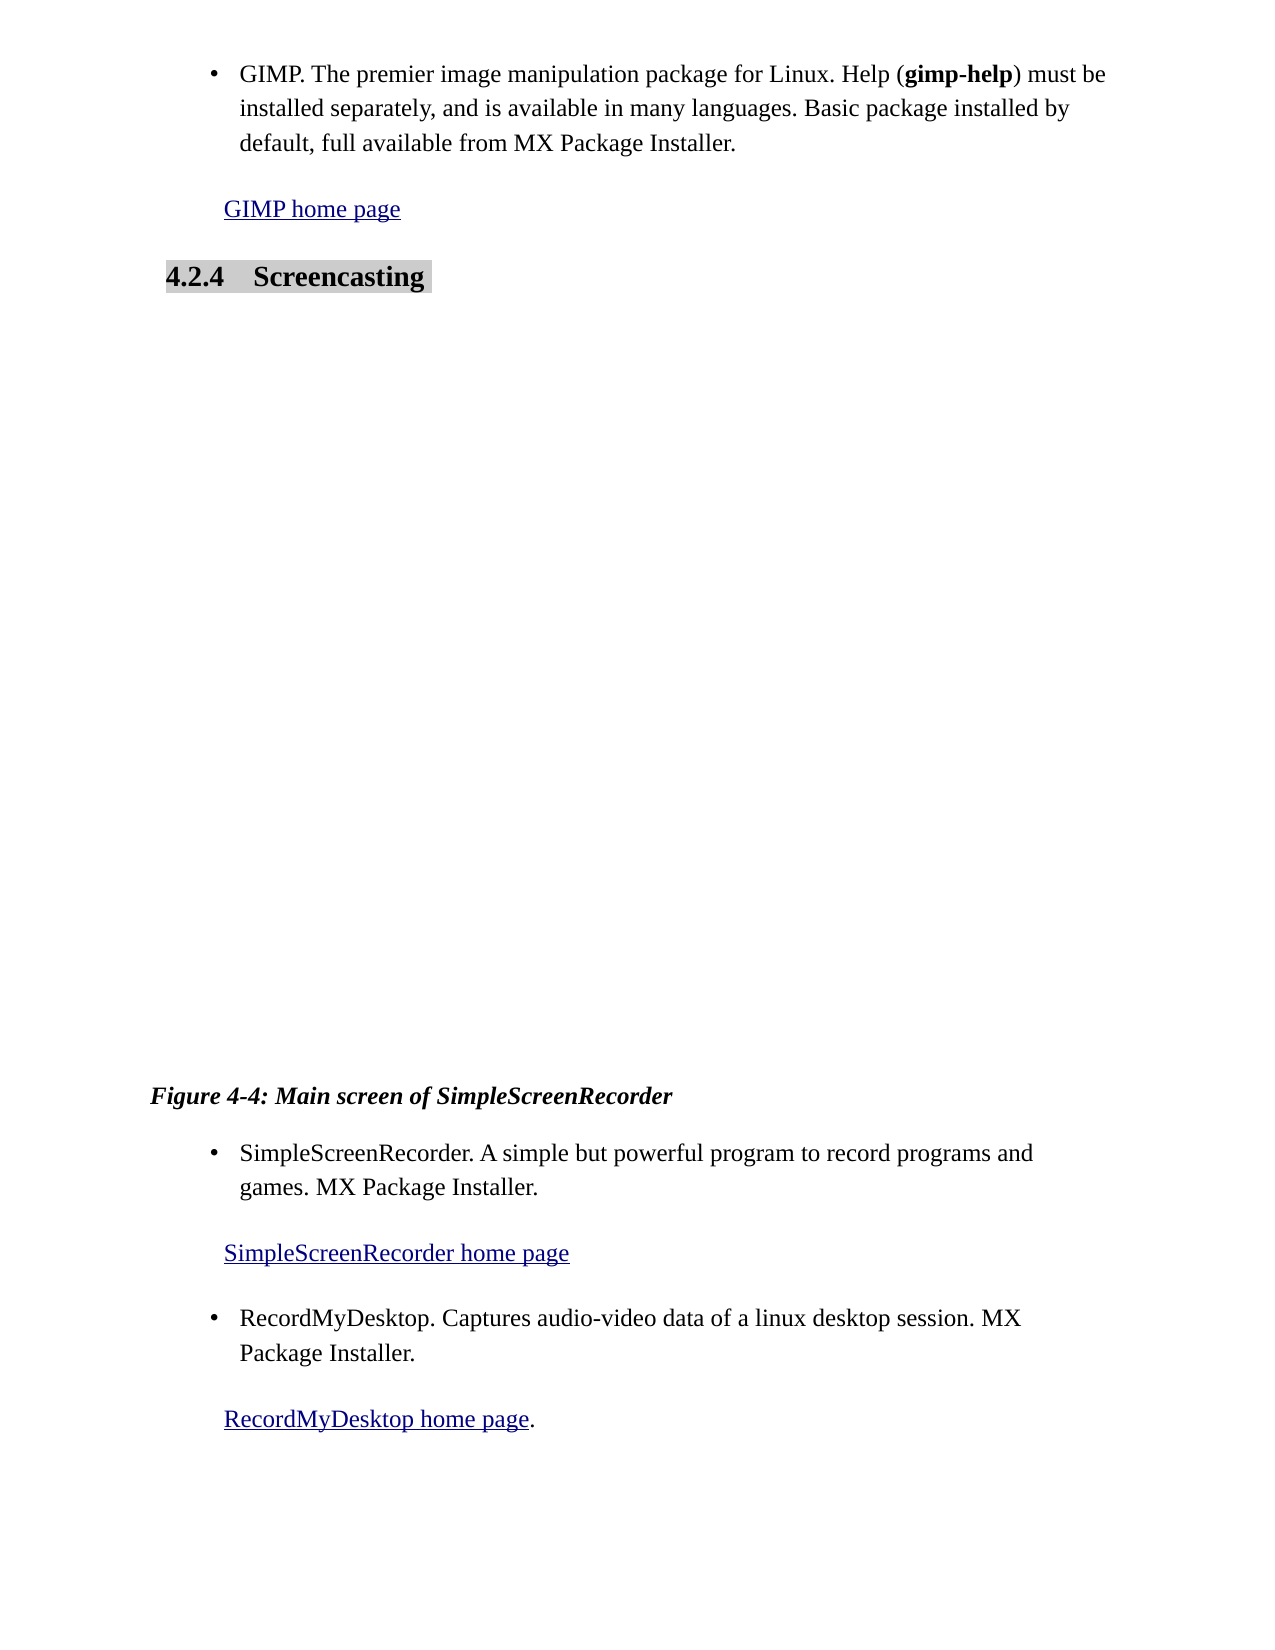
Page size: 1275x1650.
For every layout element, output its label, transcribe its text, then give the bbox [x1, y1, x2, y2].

text Figure 4-4: Main screen of SimpleScreenRecorder [150, 1081, 1125, 1109]
list SimpleScreenRecorder home page [194, 1238, 1125, 1267]
list RecordMyDesktop. Captures audio-video data of a linux desktop session. MX Package Installer. [210, 1303, 1109, 1367]
list GIMP home page [194, 194, 1125, 222]
list SimpleScreenRecorder. A simple but powerful program to record programs and games. MX Package Installer. [210, 1138, 1109, 1201]
list RecordMyDesktop home page. [194, 1404, 1125, 1432]
list GIMP. The premier image manipulation package for Linux. Help (gimp-help) must be installed separately, and is available in many languages. Basic package installed by default, full available from MX Package Installer. [210, 59, 1109, 157]
subtitle 4.2.4 Screencasting [166, 259, 1109, 293]
